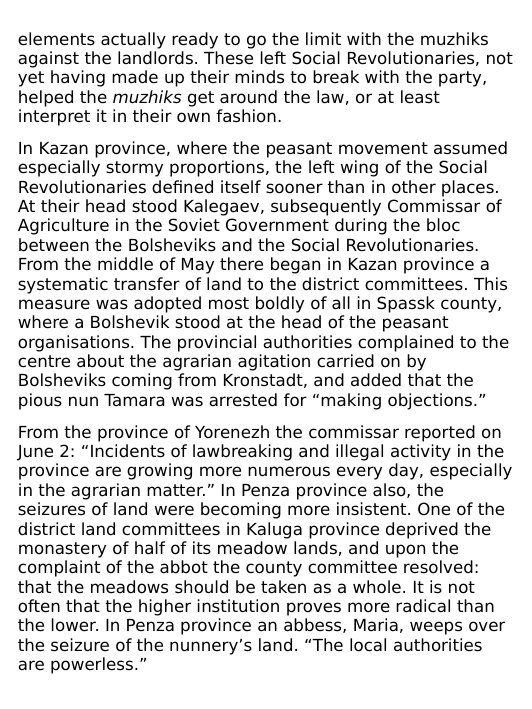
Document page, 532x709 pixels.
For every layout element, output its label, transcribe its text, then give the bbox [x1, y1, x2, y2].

text From the province of Yorenezh the commissar reported on June 2: “Incidents of lawbreaking and illegal activity in the province are growing more numerous every day, especially in the agrarian matter.” In Penza province also, the seizures of land were becoming more insistent. One of the district land committees in Kaluga province deprived the monastery of half of its meadow lands, and upon the complaint of the abbot the county committee resolved: that the meadows should be taken as a whole. It is not often that the higher institution proves more radical than the lower. In Penza province an abbess, Maria, weeps over the seizure of the nunnery’s land. “The local authorities are powerless.” [18, 423, 514, 674]
text elements actually ready to go the limit with the muzhiks against the landlords. These left Social Revolutionaries, not yet having made up their minds to break with the party, helped the muzhiks get around the law, or at least interpret it in their own fashion. [18, 29, 514, 126]
text In Kazan province, where the peasant movement assumed especially stormy proportions, the left wing of the Social Revolutionaries defined itself sooner than in other places. At their head stood Kalegaev, subsequently Commissar of Agriculture in the Soviet Government during the bloc between the Bolsheviks and the Social Revolutionaries. From the middle of May there began in Kazan province a systematic transfer of land to the district committees. This measure was adopted most boldly of all in Spassk county, where a Bolshevik stood at the head of the peasant organisations. The provincial authorities complained to the centre about the agrarian agitation carried on by Bolsheviks coming from Kronstadt, and added that the pious nun Tamara was arrested for “making objections.” [18, 139, 514, 410]
